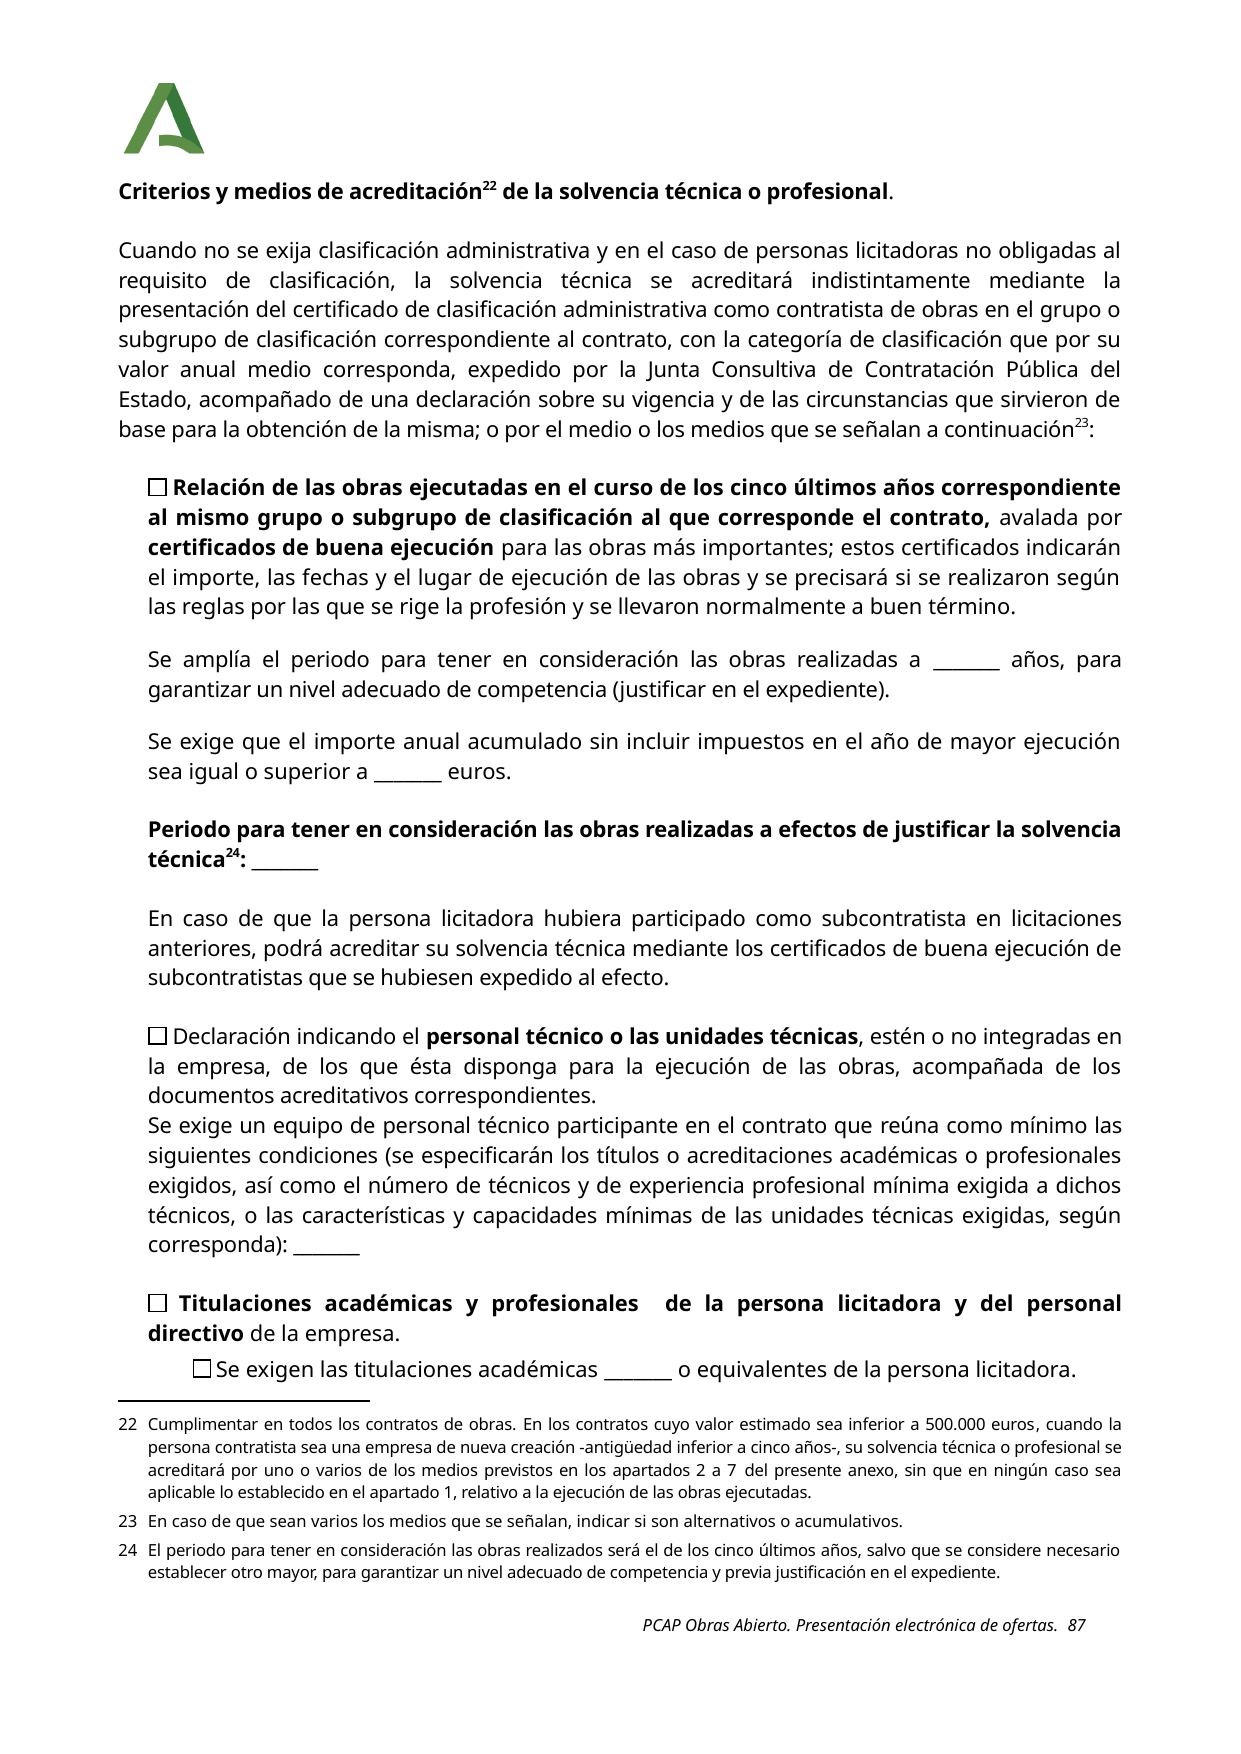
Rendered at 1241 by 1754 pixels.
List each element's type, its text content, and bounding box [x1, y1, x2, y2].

text Periodo para tener en consideración las obras realizadas a efectos de justificar la solvencia técnica: _______ [148, 814, 1122, 874]
text Se amplía el periodo para tener en consideración las obras realizadas a _______ años, para garantizar un nivel adecuado de competencia (justificar en el expediente). [148, 644, 1122, 703]
text El periodo para tener en consideración las obras realizados será el de los cinco últimos años, salvo que se considere necesario establecer otro mayor, para garantizar un nivel adecuado de competencia y previa justificación en el expediente. [118, 1538, 1122, 1584]
text Relación de las obras ejecutadas en el curso de los cinco últimos años correspondiente al mismo grupo o subgrupo de clasificación al que corresponde el contrato, avalada por certificados de buena ejecución para las obras más importantes; estos certificados indicarán el importe, las fechas y el lugar de ejecución de las obras y se precisará si se realizaron según las reglas por las que se rige la profesión y se llevaron normalmente a buen término. [148, 472, 1122, 621]
text En caso de que la persona licitadora hubiera participado como subcontratista en licitaciones anteriores, podrá acreditar su solvencia técnica mediante los certificados de buena ejecución de subcontratistas que se hubiesen expedido al efecto. [148, 903, 1122, 992]
text Se exige que el importe anual acumulado sin incluir impuestos en el año de mayor ejecución sea igual o superior a _______ euros. [148, 726, 1122, 786]
text Titulaciones académicas y profesionales de la persona licitadora y del personal directivo de la empresa. [148, 1288, 1122, 1348]
text Declaración indicando el personal técnico o las unidades técnicas, estén o no integradas en la empresa, de los que ésta disponga para la ejecución de las obras, acompañada de los documentos acreditativos correspondientes. [148, 1021, 1122, 1110]
text Se exigen las titulaciones académicas _______ o equivalentes de la persona licitadora. [192, 1353, 1122, 1383]
text En caso de que sean varios los medios que se señalan, indicar si son alternativos o acumulativos. [118, 1509, 1122, 1532]
text Criterios y medios de acreditación de la solvencia técnica o profesional. [118, 176, 1122, 206]
picture [119, 78, 209, 158]
text Cumplimentar en todos los contratos de obras. En los contratos cuyo valor estimado sea inferior a 500.000 euros, cuando la persona contratista sea una empresa de nueva creación -antigüedad inferior a cinco años-, su solvencia técnica o profesional se acreditará por uno o varios de los medios previstos en los apartados 2 a 7 del presente anexo, sin que en ningún caso sea aplicable lo establecido en el apartado 1, relativo a la ejecución de las obras ejecutadas. [118, 1413, 1122, 1504]
text Se exige un equipo de personal técnico participante en el contrato que reúna como mínimo las siguientes condiciones (se especificarán los títulos o acreditaciones académicas o profesionales exigidos, así como el número de técnicos y de experiencia profesional mínima exigida a dichos técnicos, o las características y capacidades mínimas de las unidades técnicas exigidas, según corresponda): _______ [148, 1110, 1122, 1259]
text Cuando no se exija clasificación administrativa y en el caso de personas licitadoras no obligadas al requisito de clasificación, la solvencia técnica se acreditará indistintamente mediante la presentación del certificado de clasificación administrativa como contratista de obras en el grupo o subgrupo de clasificación correspondiente al contrato, con la categoría de clasificación que por su valor anual medio corresponda, expedido por la Junta Consultiva de Contratación Pública del Estado, acompañado de una declaración sobre su vigencia y de las circunstancias que sirvieron de base para la obtención de la misma; o por el medio o los medios que se señalan a continuación: [118, 235, 1122, 443]
